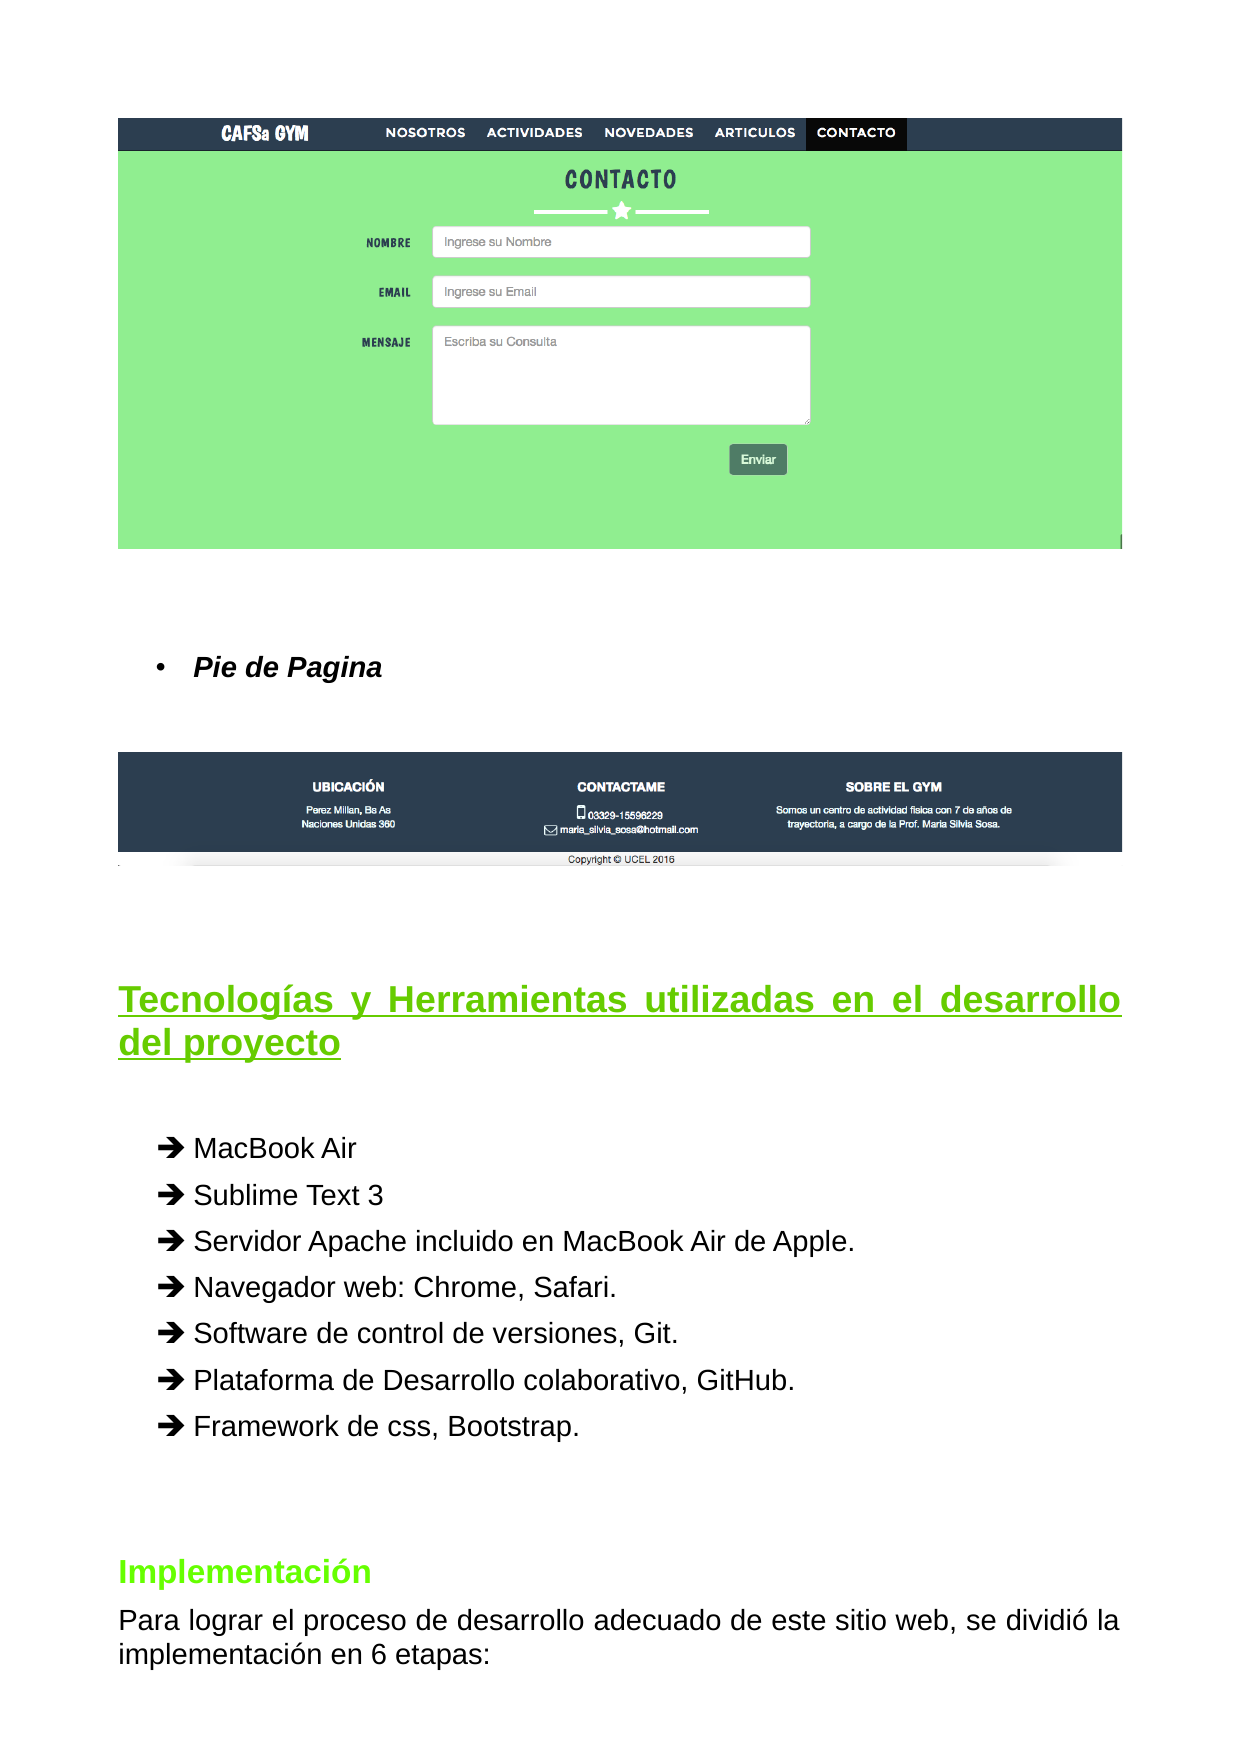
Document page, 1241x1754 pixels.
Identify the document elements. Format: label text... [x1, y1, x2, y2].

list MacBook Air [156, 1132, 1122, 1165]
list Framework de css, Bootstrap. [156, 1409, 1122, 1443]
list Navegador web: Chrome, Safari. [156, 1270, 1122, 1304]
text Tecnologías y Herramientas utilizadas en el desarrollo [118, 977, 1122, 1015]
picture [118, 118, 1123, 549]
list Software de control de versiones, Git. [156, 1317, 1122, 1350]
text Implementación [118, 1552, 1122, 1591]
picture [118, 752, 1123, 866]
list Sublime Text 3 [156, 1178, 1122, 1212]
text Para lograr el proceso de desarrollo adecuado de este sitio web, se dividió la implementación en 6 etapas: [118, 1603, 1122, 1670]
list Servidor Apache incluido en MacBook Air de Apple. [156, 1224, 1122, 1258]
list Plataforma de Desarrollo colaborativo, GitHub. [156, 1363, 1122, 1397]
text del proyecto [118, 1017, 1122, 1063]
list Pie de Pagina [156, 650, 1122, 684]
